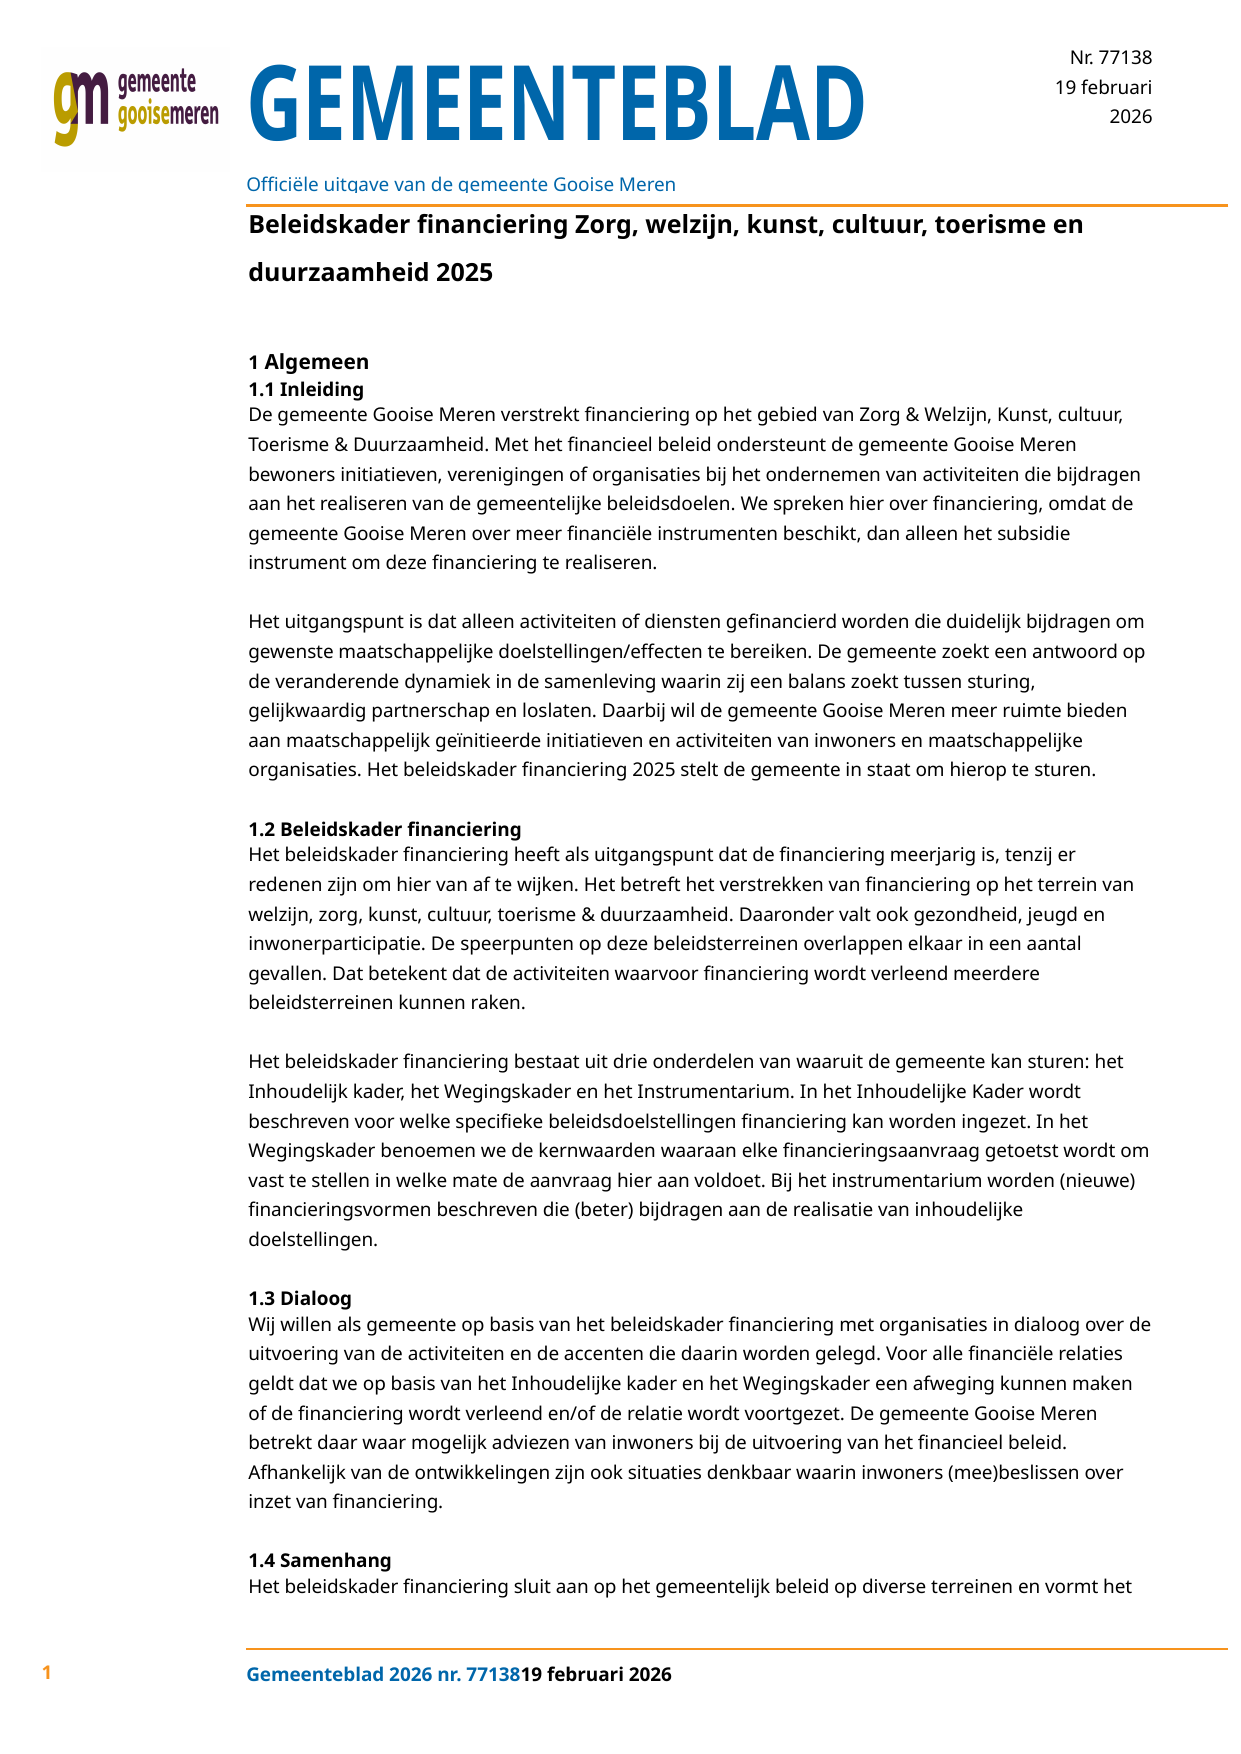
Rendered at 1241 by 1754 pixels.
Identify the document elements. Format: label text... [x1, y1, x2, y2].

text 1.3 Dialoog [248, 1285, 1152, 1311]
text 1.2 Beleidskader financiering [248, 816, 1152, 842]
picture [41, 47, 231, 172]
text Beleidskader financiering Zorg, welzijn, kunst, cultuur, toerisme en duurzaamheid 2025 [248, 207, 1152, 288]
text Wij willen als gemeente op basis van het beleidskader financiering met organisaties in dialoog over de uitvoering van de activiteiten en de accenten die daarin worden gelegd. Voor alle financiële relaties geldt dat we op basis van het Inhoudelijke kader en het Wegingskader een afweging kunnen maken of de financiering wordt verleend en/of de relatie wordt voortgezet. De gemeente Gooise Meren betrekt daar waar mogelijk adviezen van inwoners bij de uitvoering van het financieel beleid. Afhankelijk van de ontwikkelingen zijn ook situaties denkbaar waarin inwoners (mee)beslissen over inzet van financiering. [248, 1311, 1152, 1514]
text De gemeente Gooise Meren verstrekt financiering op het gebied van Zorg & Welzijn, Kunst, cultuur, Toerisme & Duurzaamheid. Met het financieel beleid ondersteunt de gemeente Gooise Meren bewoners initiatieven, verenigingen of organisaties bij het ondernemen van activiteiten die bijdragen aan het realiseren van de gemeentelijke beleidsdoelen. We spreken hier over financiering, omdat de gemeente Gooise Meren over meer financiële instrumenten beschikt, dan alleen het subsidie instrument om deze financiering te realiseren. [248, 402, 1152, 575]
text Het beleidskader financiering sluit aan op het gemeentelijk beleid op diverse terreinen en vormt het [248, 1573, 1152, 1599]
text Het beleidskader financiering heeft als uitgangspunt dat de financiering meerjarig is, tenzij er redenen zijn om hier van af te wijken. Het betreft het verstrekken van financiering op het terrein van welzijn, zorg, kunst, cultuur, toerisme & duurzaamheid. Daaronder valt ook gezondheid, jeugd en inwonerparticipatie. De speerpunten op deze beleidsterreinen overlappen elkaar in een aantal gevallen. Dat betekent dat de activiteiten waarvoor financiering wordt verleend meerdere beleidsterreinen kunnen raken. [248, 842, 1152, 1015]
text 1 Algemeen [248, 347, 1152, 376]
text Het beleidskader financiering bestaat uit drie onderdelen van waaruit de gemeente kan sturen: het Inhoudelijk kader, het Wegingskader en het Instrumentarium. In het Inhoudelijke Kader wordt beschreven voor welke specifieke beleidsdoelstellingen financiering kan worden ingezet. In het Wegingskader benoemen we de kernwaarden waaraan elke financieringsaanvraag getoetst wordt om vast te stellen in welke mate de aanvraag hier aan voldoet. Bij het instrumentarium worden (nieuwe) financieringsvormen beschreven die (beter) bijdragen aan de realisatie van inhoudelijke doelstellingen. [248, 1049, 1152, 1252]
text 1.1 Inleiding [248, 376, 1152, 402]
text 1.4 Samenhang [248, 1548, 1152, 1573]
text Het uitgangspunt is dat alleen activiteiten of diensten gefinancierd worden die duidelijk bijdragen om gewenste maatschappelijke doelstellingen/effecten te bereiken. De gemeente zoekt een antwoord op de veranderende dynamiek in de samenleving waarin zij een balans zoekt tussen sturing, gelijkwaardig partnerschap en loslaten. Daarbij wil de gemeente Gooise Meren meer ruimte bieden aan maatschappelijk geïnitieerde initiatieven en activiteiten van inwoners en maatschappelijke organisaties. Het beleidskader financiering 2025 stelt de gemeente in staat om hierop te sturen. [248, 609, 1152, 782]
